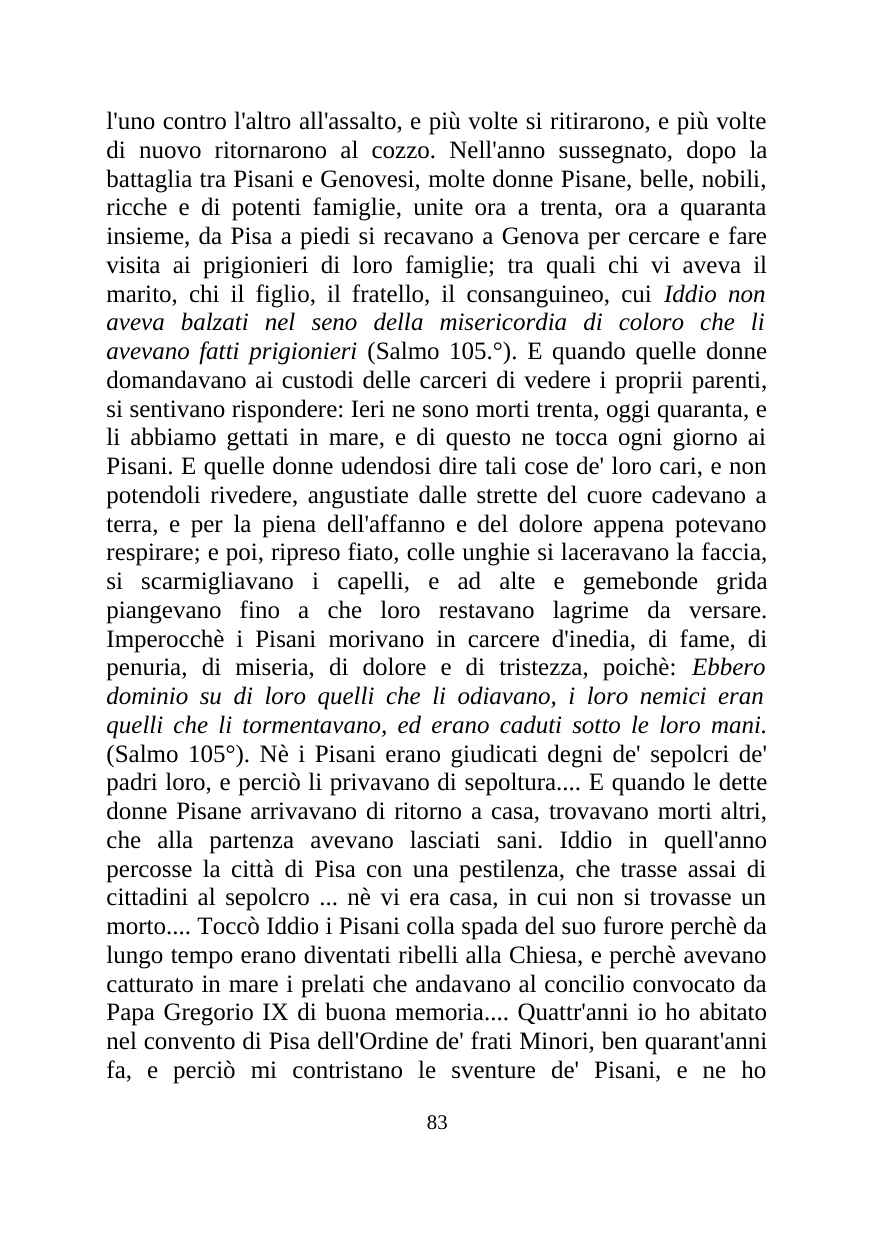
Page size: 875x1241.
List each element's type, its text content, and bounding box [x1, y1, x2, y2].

text l'uno contro l'altro all'assalto, e più volte si ritirarono, e più volte di nuovo ritornarono al cozzo. Nell'anno sussegnato, dopo la battaglia tra Pisani e Genovesi, molte donne Pisane, belle, nobili, ricche e di potenti famiglie, unite ora a trenta, ora a quaranta insieme, da Pisa a piedi si recavano a Genova per cercare e fare visita ai prigionieri di loro famiglie; tra quali chi vi aveva il marito, chi il figlio, il fratello, il consanguineo, cui Iddio non aveva balzati nel seno della misericordia di coloro che li avevano fatti prigionieri (Salmo 105.°). E quando quelle donne domandavano ai custodi delle carceri di vedere i proprii parenti, si sentivano rispondere: Ieri ne sono morti trenta, oggi quaranta, e li abbiamo gettati in mare, e di questo ne tocca ogni giorno ai Pisani. E quelle donne udendosi dire tali cose de' loro cari, e non potendoli rivedere, angustiate dalle strette del cuore cadevano a terra, e per la piena dell'affanno e del dolore appena potevano respirare; e poi, ripreso fiato, colle unghie si laceravano la faccia, si scarmigliavano i capelli, e ad alte e gemebonde grida piangevano fino a che loro restavano lagrime da versare. Imperocchè i Pisani morivano in carcere d'inedia, di fame, di penuria, di miseria, di dolore e di tristezza, poichè: Ebbero dominio su di loro quelli che li odiavano, i loro nemici eran quelli che li tormentavano, ed erano caduti sotto le loro mani. (Salmo 105°). Nè i Pisani erano giudicati degni de' sepolcri de' padri loro, e perciò li privavano di sepoltura.... E quando le dette donne Pisane arrivavano di ritorno a casa, trovavano morti altri, che alla partenza avevano lasciati sani. Iddio in quell'anno percosse la città di Pisa con una pestilenza, che trasse assai di cittadini al sepolcro ... nè vi era casa, in cui non si trovasse un morto.... Toccò Iddio i Pisani colla spada del suo furore perchè da lungo tempo erano diventati ribelli alla Chiesa, e perchè avevano catturato in mare i prelati che andavano al concilio convocato da Papa Gregorio IX di buona memoria.... Quattr'anni io ho abitato nel convento di Pisa dell'Ordine de' frati Minori, ben quarant'anni fa, e perciò mi contristano le sventure de' Pisani, e ne ho [106, 106, 768, 1084]
